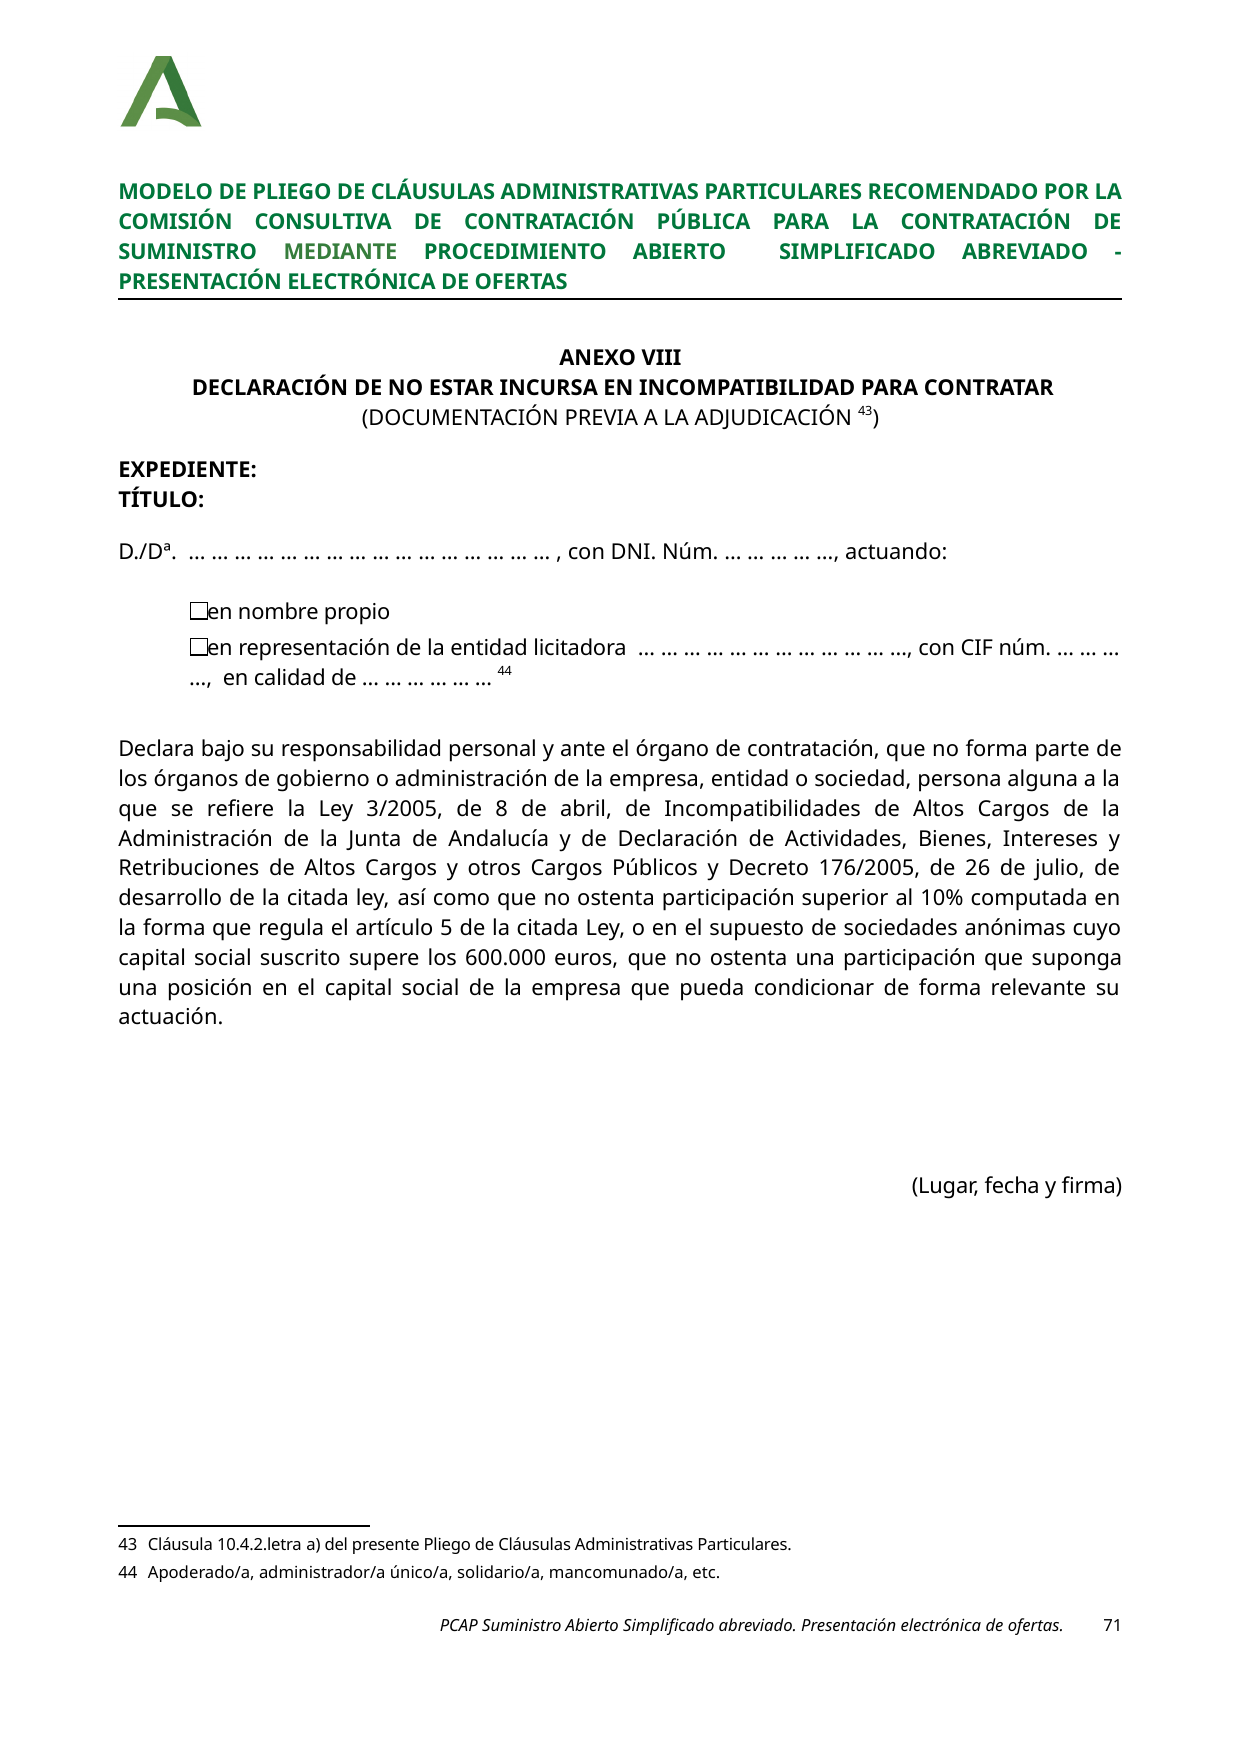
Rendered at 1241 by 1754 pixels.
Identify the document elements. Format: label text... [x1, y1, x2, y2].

picture [116, 52, 205, 131]
text (Lugar, fecha y firma) [118, 1171, 1122, 1200]
text DECLARACIÓN DE NO ESTAR INCURSA EN INCOMPATIBILIDAD PARA CONTRATAR [118, 372, 1122, 402]
text TÍTULO: [118, 484, 1122, 514]
text Apoderado/a, administrador/a único/a, solidario/a, mancomunado/a, etc. [118, 1561, 1122, 1584]
text en nombre propio [189, 596, 1122, 626]
text en representación de la entidad licitadora … … … … … … … … … … … …, con CIF núm. … … … …, en calidad de … … … … … … [189, 632, 1122, 691]
text (DOCUMENTACIÓN PREVIA A LA ADJUDICACIÓN ) [118, 402, 1122, 431]
text MODELO DE PLIEGO DE CLÁUSULAS ADMINISTRATIVAS PARTICULARES RECOMENDADO POR LA COMISIÓN CONSULTIVA DE CONTRATACIÓN PÚBLICA PARA LA CONTRATACIÓN DE SUMINISTRO MEDIANTE PROCEDIMIENTO ABIERTO SIMPLIFICADO ABREVIADO - PRESENTACIÓN ELECTRÓNICA DE OFERTAS [118, 176, 1122, 298]
text EXPEDIENTE: [118, 454, 1122, 484]
text Cláusula 10.4.2.letra a) del presente Pliego de Cláusulas Administrativas Particulares. [118, 1532, 1122, 1555]
text Declara bajo su responsabilidad personal y ante el órgano de contratación, que no forma parte de los órganos de gobierno o administración de la empresa, entidad o sociedad, persona alguna a la que se refiere la Ley 3/2005, de 8 de abril, de Incompatibilidades de Altos Cargos de la Administración de la Junta de Andalucía y de Declaración de Actividades, Bienes, Intereses y Retribuciones de Altos Cargos y otros Cargos Públicos y Decreto 176/2005, de 26 de julio, de desarrollo de la citada ley, así como que no ostenta participación superior al 10% computada en la forma que regula el artículo 5 de la citada Ley, o en el supuesto de sociedades anónimas cuyo capital social suscrito supere los 600.000 euros, que no ostenta una participación que suponga una posición en el capital social de la empresa que pueda condicionar de forma relevante su actuación. [118, 733, 1122, 1031]
text D./Dª. … … … … … … … … … … … … … … … … , con DNI. Núm. … … … … …, actuando: [118, 536, 1122, 566]
text ANEXO VIII [118, 342, 1122, 372]
